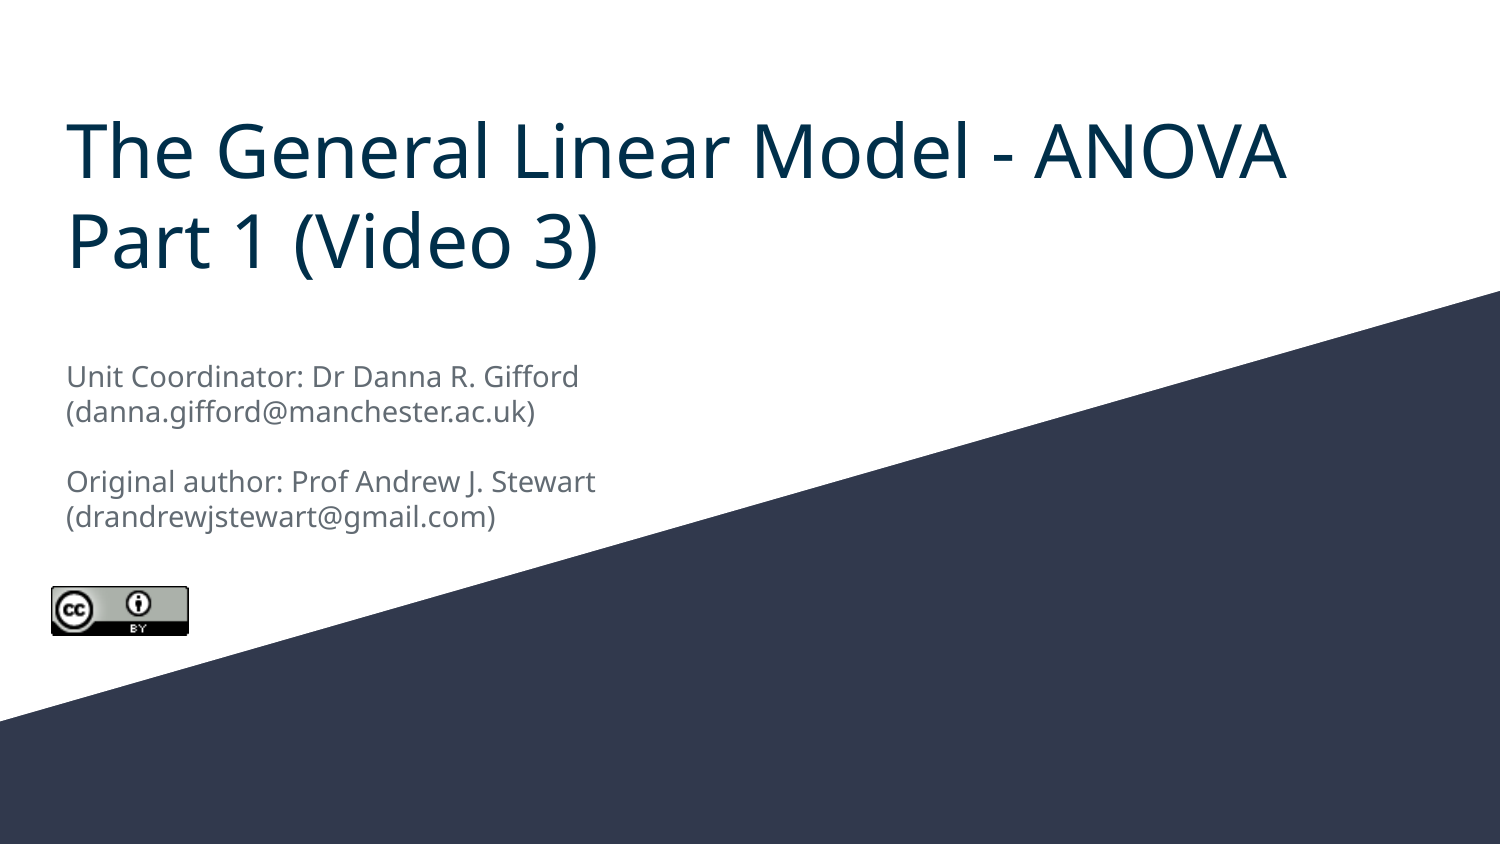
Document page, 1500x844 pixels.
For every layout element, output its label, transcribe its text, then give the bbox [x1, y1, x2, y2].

picture [51, 586, 189, 636]
title The General Linear Model - ANOVA Part 1 (Video 3) [51, 88, 1449, 299]
subtitle Unit Coordinator: Dr Danna R. Gifford (danna.gifford@manchester.ac.uk) Original author: Prof Andrew J. Stewart (drandrewjstewart@gmail.com) [51, 308, 748, 430]
